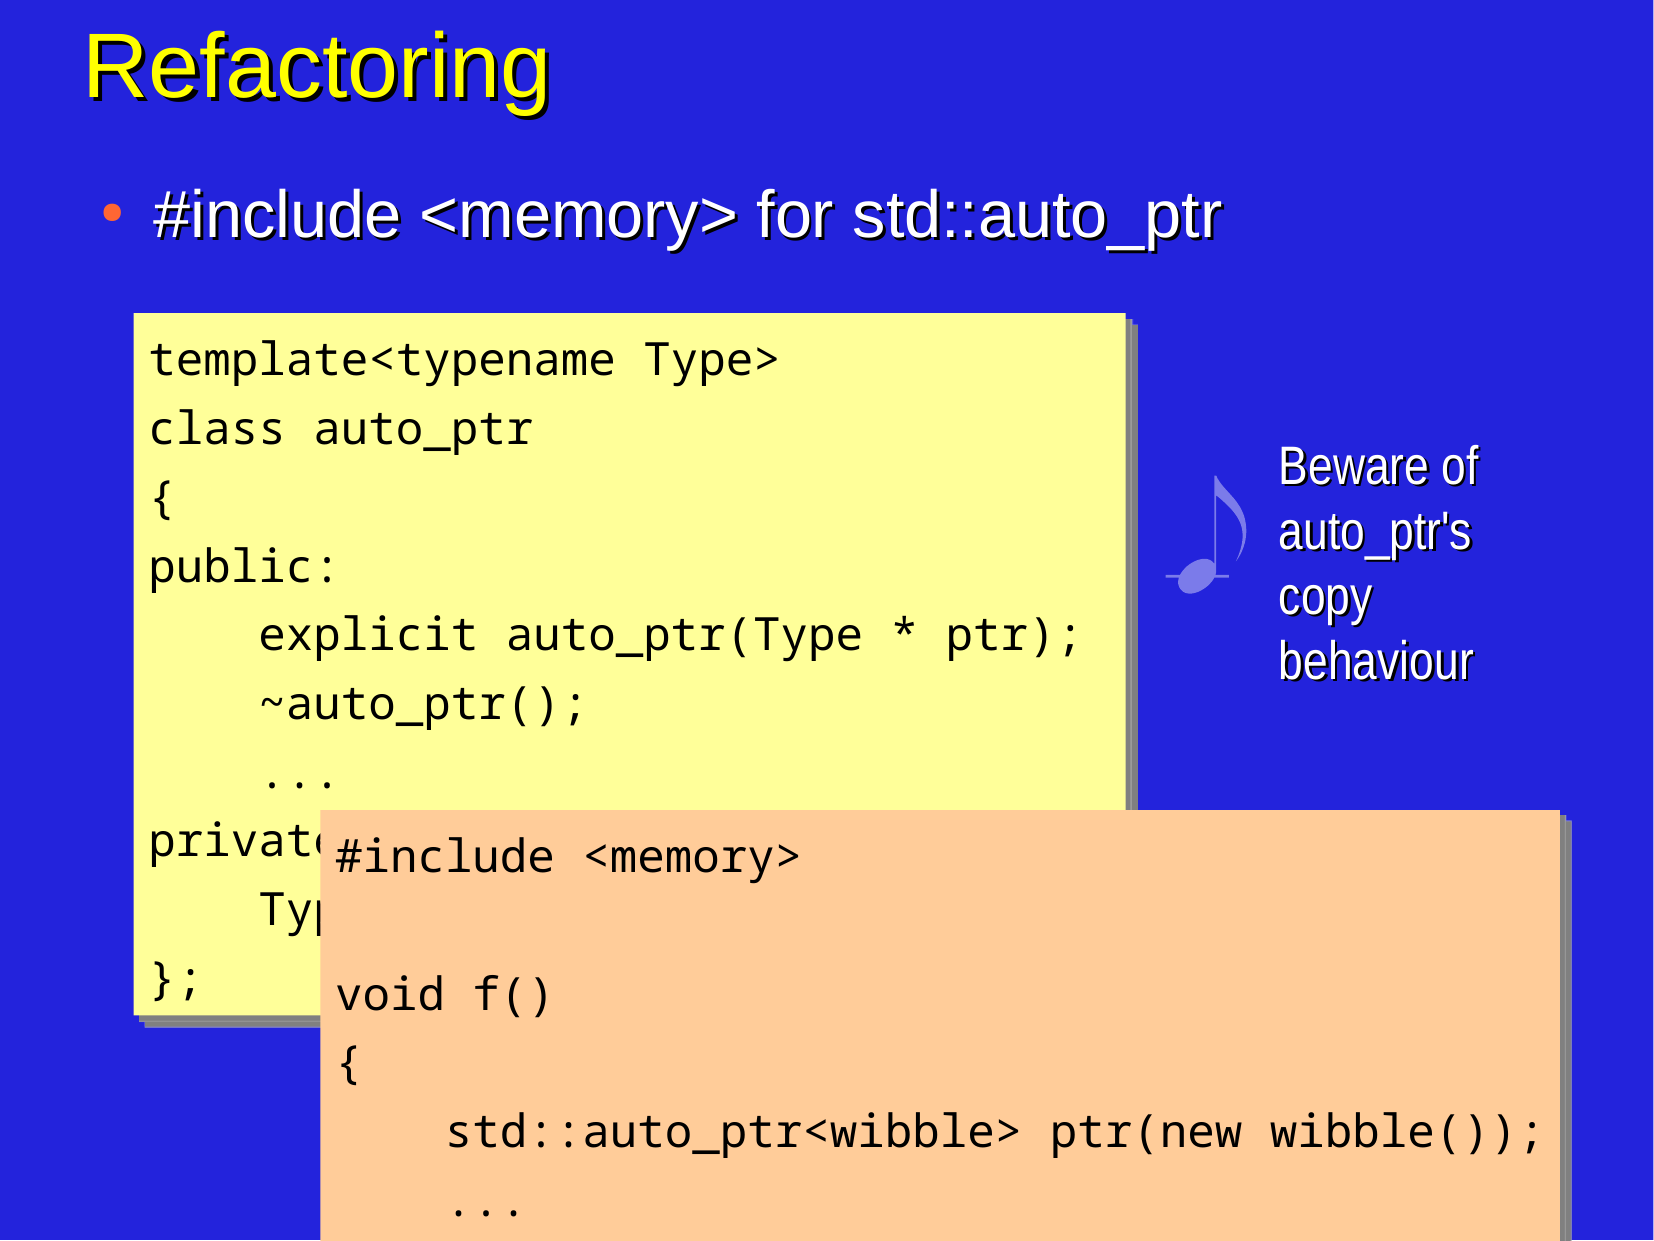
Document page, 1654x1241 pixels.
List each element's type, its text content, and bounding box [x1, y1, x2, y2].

text_box #include <memory> void f() { std::auto_ptr<wibble> ptr(new wibble()); ... } [320, 810, 1560, 1241]
text_box Beware of auto_ptr's copy behaviour [1263, 422, 1531, 698]
text_box [1165, 475, 1247, 594]
list #include <memory> for std::auto_ptr [82, 177, 1571, 1182]
text_box template<typename Type> class auto_ptr { public: explicit auto_ptr(Type * ptr); ~auto_ptr(); ... private: Type * ptr; }; [133, 313, 1126, 1016]
title Refactoring [82, 2, 1571, 130]
